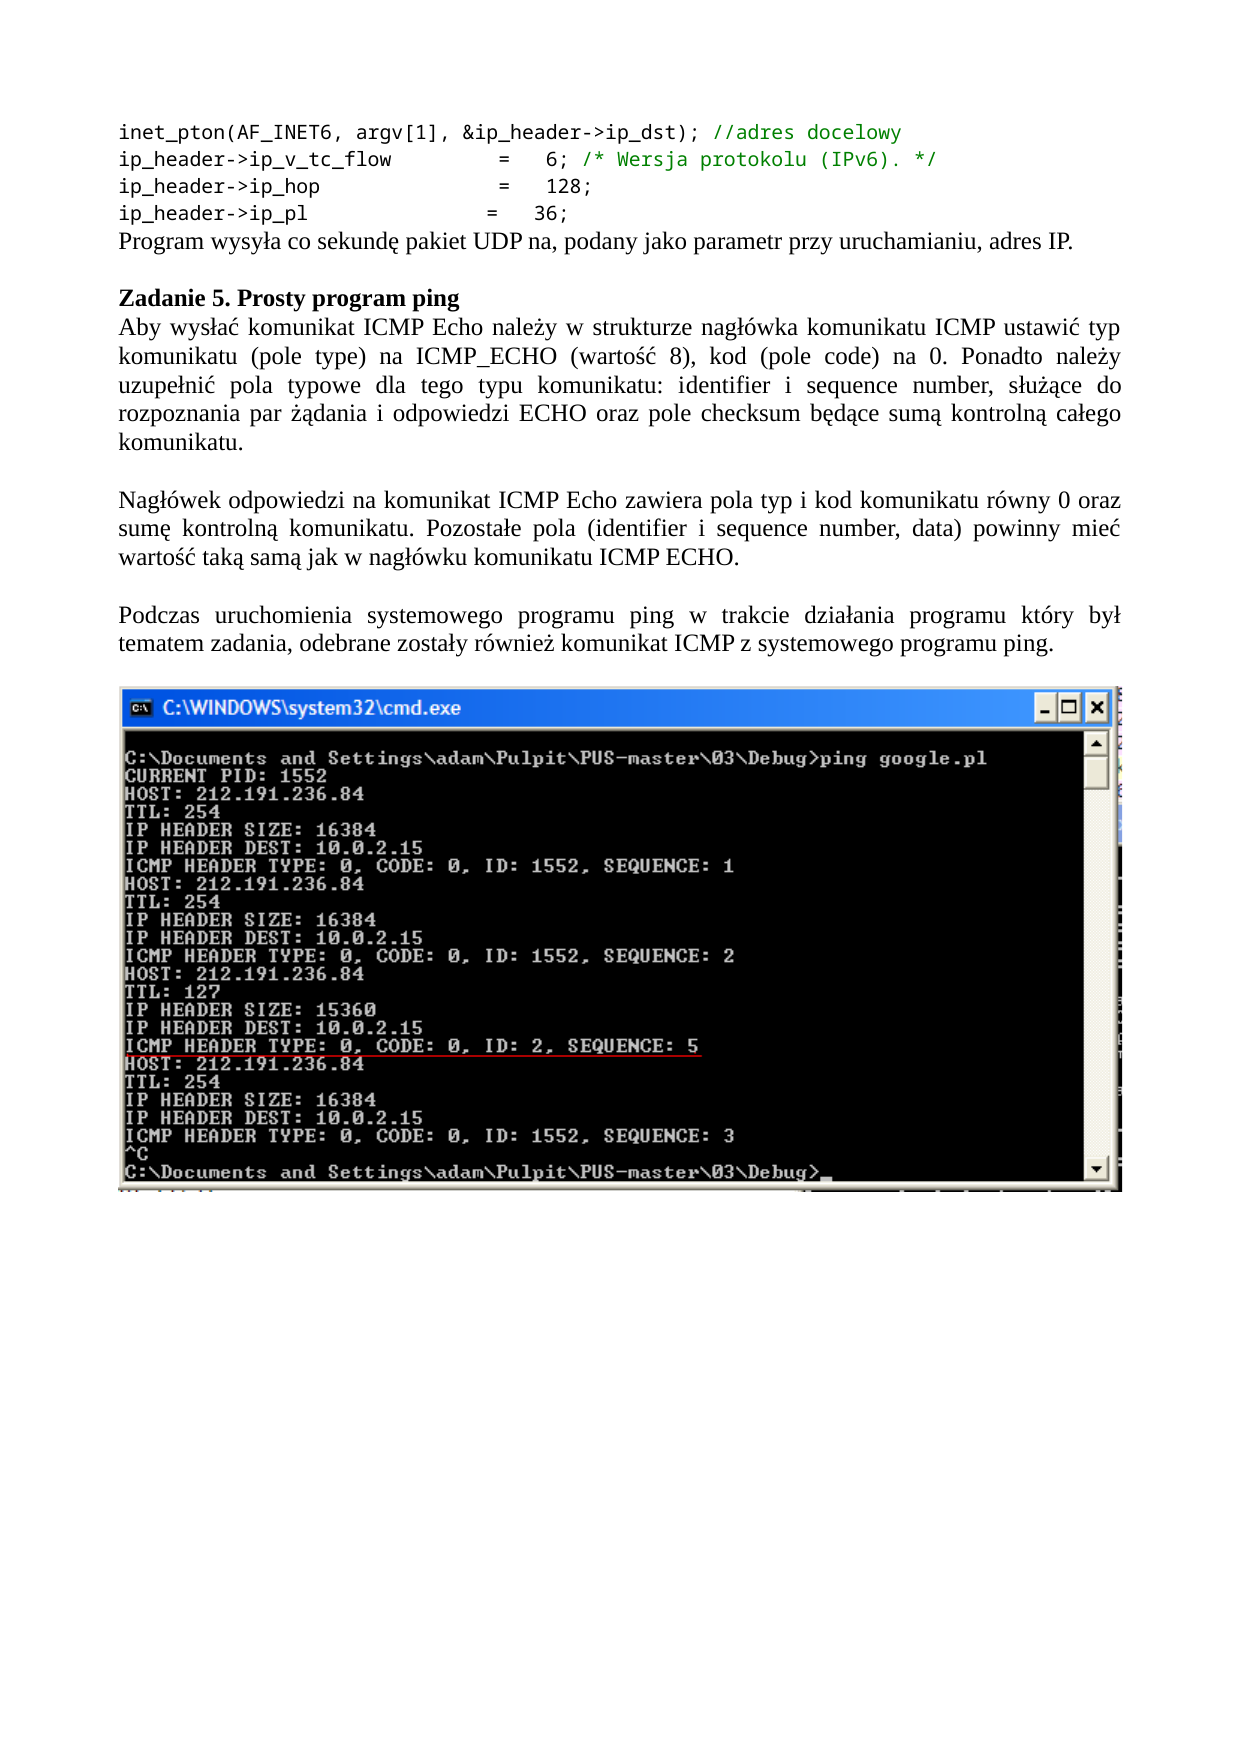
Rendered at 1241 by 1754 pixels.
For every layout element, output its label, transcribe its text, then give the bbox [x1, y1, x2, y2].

text Podczas uruchomienia systemowego programu ping w trakcie działania programu który był tematem zadania, odebrane zostały również komunikat ICMP z systemowego programu ping. [118, 600, 1122, 657]
text ip_header->ip_pl = 36; [118, 199, 1122, 226]
text Zadanie 5. Prosty program ping [118, 283, 1122, 312]
text ip_header->ip_hop = 128; [118, 172, 1122, 199]
text Program wysyła co sekundę pakiet UDP na, podany jako parametr przy uruchamianiu, adres IP. [118, 226, 1122, 255]
text Aby wysłać komunikat ICMP Echo należy w strukturze nagłówka komunikatu ICMP ustawić typ komunikatu (pole type) na ICMP_ECHO (wartość 8), kod (pole code) na 0. Ponadto należy uzupełnić pola typowe dla tego typu komunikatu: identifier i sequence number, służące do rozpoznania par żądania i odpowiedzi ECHO oraz pole checksum będące sumą kontrolną całego komunikatu. [118, 312, 1122, 456]
text ip_header->ip_v_tc_flow = 6; /* Wersja protokolu (IPv6). */ [118, 145, 1122, 172]
picture [118, 686, 1123, 1192]
text Nagłówek odpowiedzi na komunikat ICMP Echo zawiera pola typ i kod komunikatu równy 0 oraz sumę kontrolną komunikatu. Pozostałe pola (identifier i sequence number, data) powinny mieć wartość taką samą jak w nagłówku komunikatu ICMP ECHO. [118, 485, 1122, 571]
text inet_pton(AF_INET6, argv[1], &ip_header->ip_dst); //adres docelowy [118, 118, 1122, 145]
